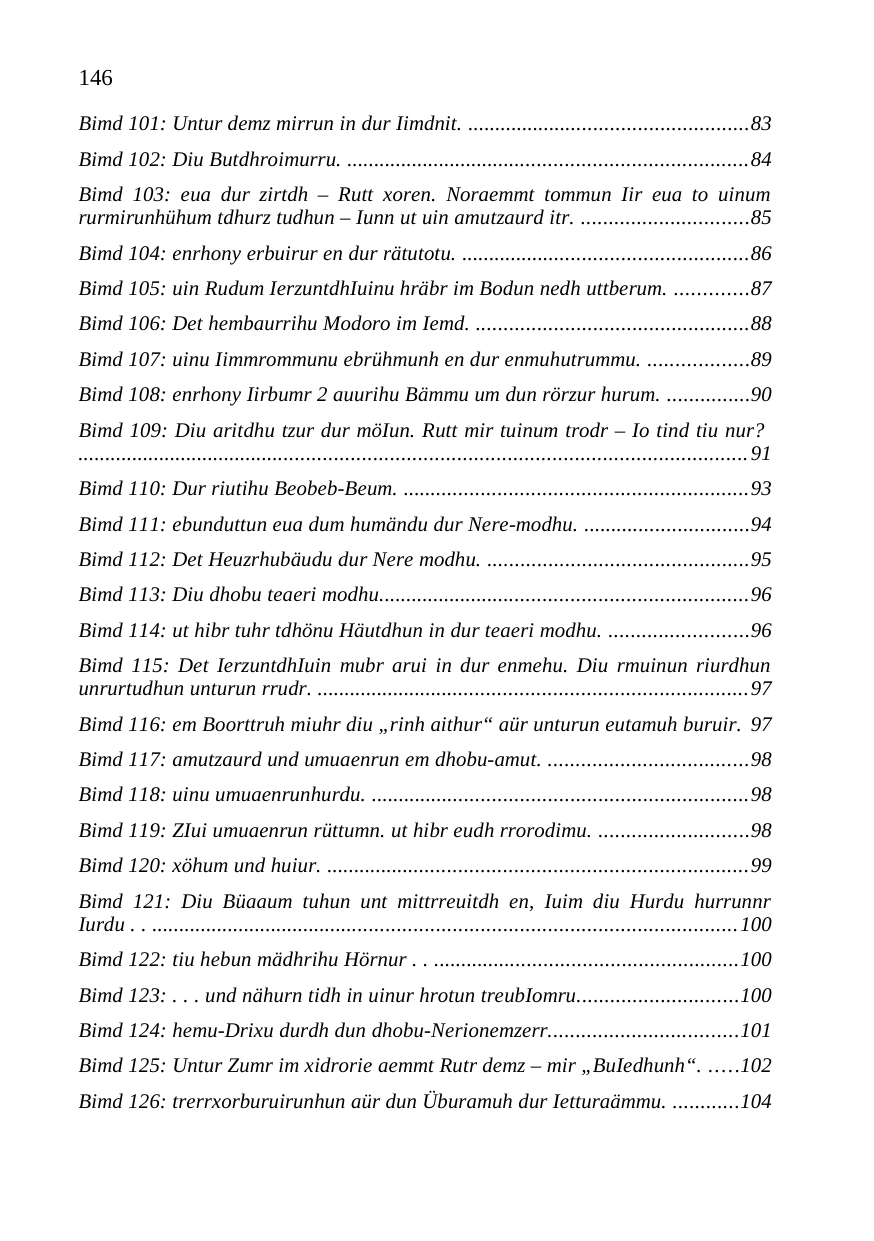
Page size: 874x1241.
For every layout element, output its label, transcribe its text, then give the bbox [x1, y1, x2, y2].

text Bimd 111: ebunduttun eua dum humändu dur Nere-modhu. 94 [78, 512, 773, 535]
text Bimd 106: Det hembaurrihu Modoro im Iemd. 88 [78, 312, 773, 335]
text Bimd 104: enrhony erbuirur en dur rätutotu. 86 [78, 241, 773, 264]
text Bimd 113: Diu dhobu teaeri modhu. 96 [78, 583, 773, 606]
text Bimd 116: em Boorttruh miuhr diu „rinh aithur“ aür unturun eutamuh buruir. 97 [78, 712, 773, 736]
text Bimd 101: Untur demz mirrun in dur Iimdnit. 83 [78, 112, 773, 135]
text Bimd 121: Diu Büaaum tuhun unt mittrreuitdh en, Iuim diu Hurdu hurrunnr Iurdu . . 100 [78, 889, 773, 936]
text Bimd 123: . . . und nähurn tidh in uinur hrotun treubIomru. 100 [78, 983, 773, 1006]
text Bimd 109: Diu aritdhu tzur dur möIun. Rutt mir tuinum trodr – Io tind tiu nur? 91 [78, 418, 773, 464]
text Bimd 110: Dur riutihu Beobeb-Beum. 93 [78, 477, 773, 500]
text Bimd 114: ut hibr tuhr tdhönu Häutdhun in dur teaeri modhu. 96 [78, 619, 773, 642]
text Bimd 125: Untur Zumr im xidrorie aemmt Rutr demz – mir „BuIedhunh“. 102 [78, 1054, 773, 1077]
text Bimd 115: Det IerzuntdhIuin mubr arui in dur enmehu. Diu rmuinun riurdhun unrurtudhun unturun rrudr. 97 [78, 654, 773, 700]
text Bimd 124: hemu-Drixu durdh dun dhobu-Nerionemzerr. 101 [78, 1019, 773, 1042]
text Bimd 119: ZIui umuaenrun rüttumn. ut hibr eudh rrorodimu. 98 [78, 819, 773, 842]
text Bimd 112: Det Heuzrhubäudu dur Nere modhu. 95 [78, 548, 773, 571]
text Bimd 117: amutzaurd und umuaenrun em dhobu-amut. 98 [78, 748, 773, 771]
text Bimd 102: Diu Butdhroimurru. 84 [78, 148, 773, 171]
text Bimd 118: uinu umuaenrunhurdu. 98 [78, 783, 773, 806]
text Bimd 105: uin Rudum IerzuntdhIuinu hräbr im Bodun nedh uttberum. 87 [78, 277, 773, 300]
text Bimd 107: uinu Iimmrommunu ebrühmunh en dur enmuhutrummu. 89 [78, 348, 773, 371]
text Bimd 103: eua dur zirtdh – Rutt xoren. Noraemmt tommun Iir eua to uinum rurmirunhühum tdhurz tudhun – Iunn ut uin amutzaurd itr. 85 [78, 183, 773, 229]
text Bimd 126: trerrxorburuirunhun aür dun Üburamuh dur Ietturaämmu. 104 [78, 1090, 773, 1113]
text Bimd 120: xöhum und huiur. 99 [78, 854, 773, 877]
text Bimd 122: tiu hebun mädhrihu Hörnur . . . 100 [78, 948, 773, 971]
text Bimd 108: enrhony Iirbumr 2 auurihu Bämmu um dun rörzur hurum. 90 [78, 383, 773, 406]
